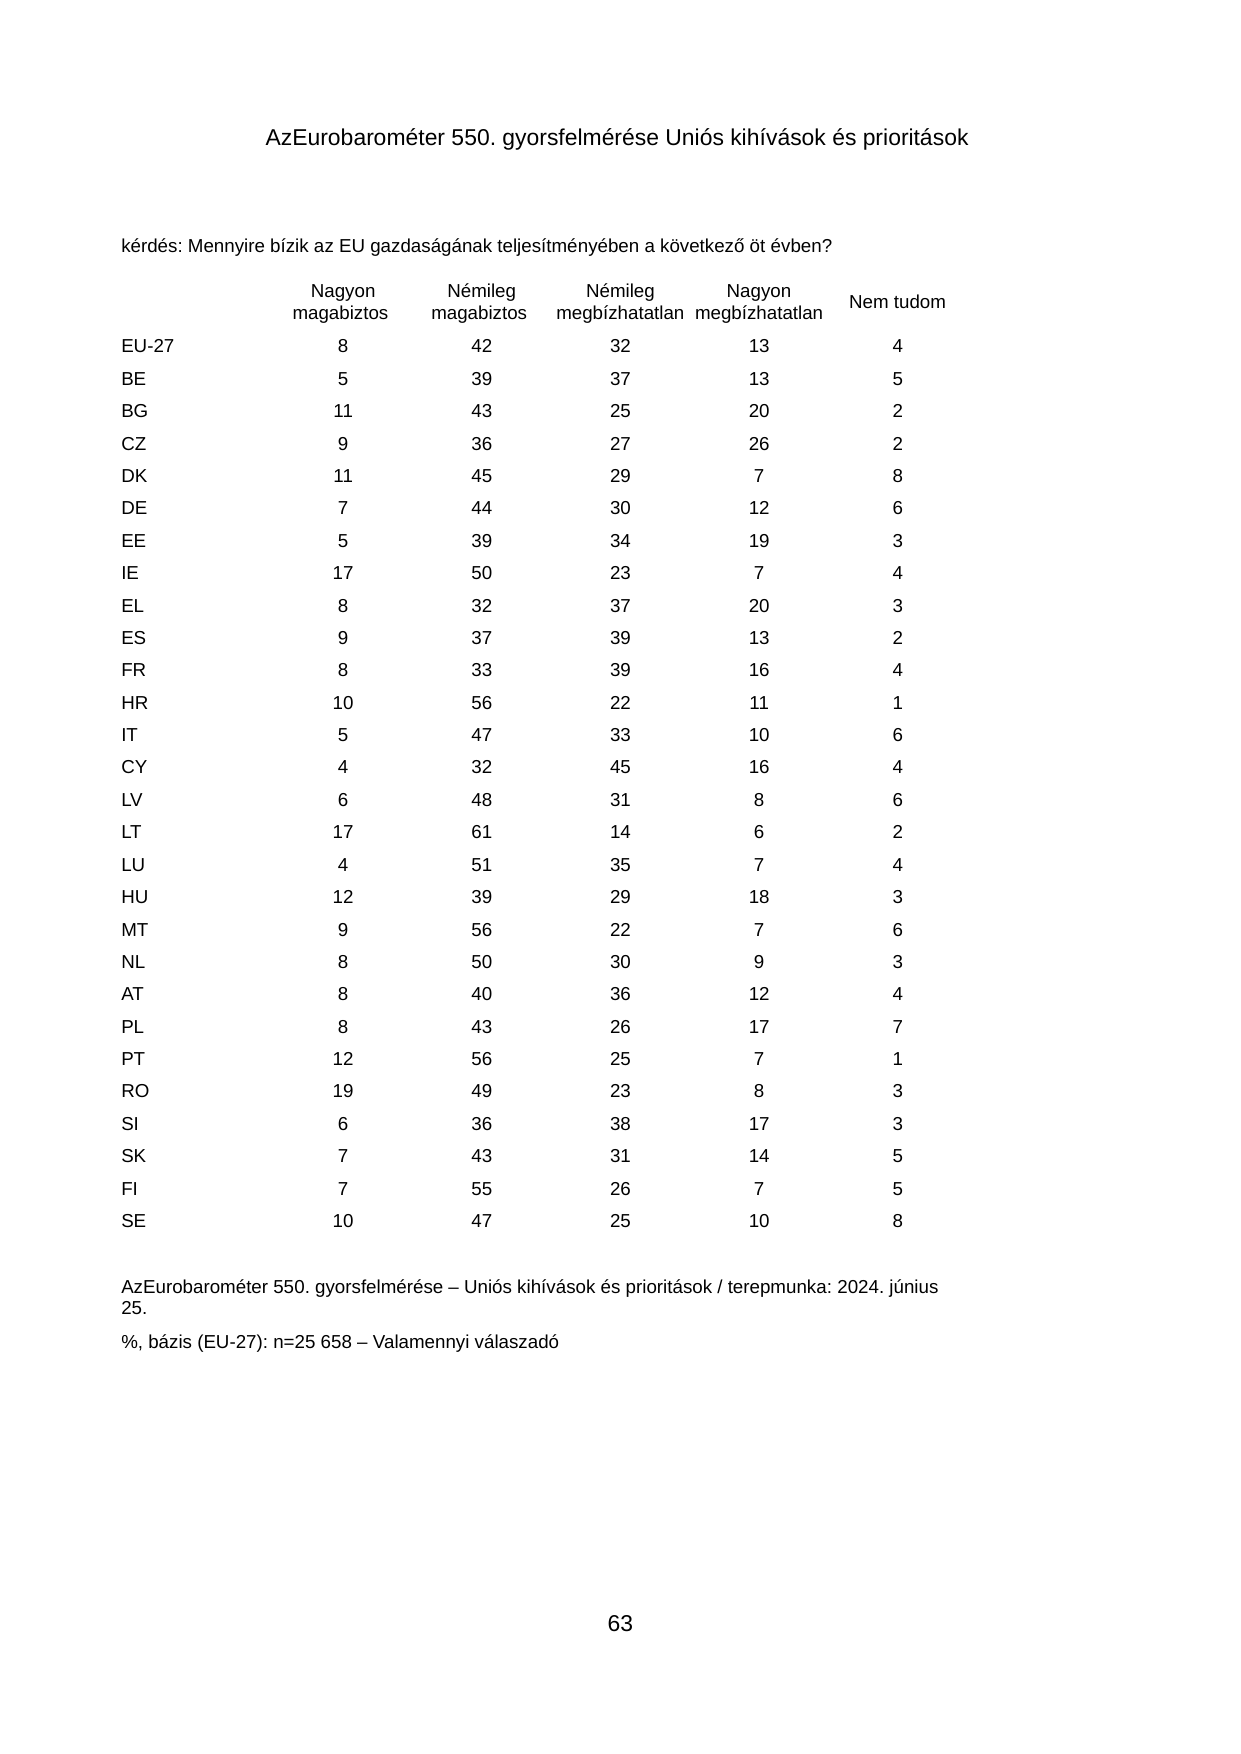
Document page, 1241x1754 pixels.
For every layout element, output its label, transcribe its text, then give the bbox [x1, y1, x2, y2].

table_cell 19 [690, 524, 828, 557]
table_cell 8 [828, 459, 967, 492]
table_cell 8 [274, 978, 412, 1010]
table_cell FR [118, 654, 196, 686]
table_cell 4 [828, 751, 967, 783]
table_cell [196, 686, 273, 718]
table_cell [551, 1237, 689, 1269]
table_cell 40 [412, 978, 551, 1010]
table_cell 8 [274, 945, 412, 978]
table_cell 7 [274, 1140, 412, 1172]
table_cell Nagyon megbízhatatlan [690, 274, 828, 330]
table_cell [196, 816, 273, 848]
table_cell FI [118, 1172, 196, 1204]
table_cell 23 [551, 557, 689, 589]
table_cell [118, 274, 196, 330]
table_cell 23 [551, 1075, 689, 1107]
table_cell Némileg magabiztos [412, 274, 551, 330]
table_cell 6 [274, 1107, 412, 1140]
table_cell 47 [412, 1205, 551, 1237]
table_cell 11 [274, 395, 412, 427]
table_cell 49 [412, 1075, 551, 1107]
table_cell 1 [828, 686, 967, 718]
table_cell 25 [551, 395, 689, 427]
table_cell [196, 362, 273, 394]
table_cell [196, 1172, 273, 1204]
table_cell [196, 492, 273, 524]
table_cell [196, 1237, 273, 1269]
table_cell 7 [274, 1172, 412, 1204]
table_cell 7 [690, 557, 828, 589]
table_cell [196, 427, 273, 459]
table_cell 7 [690, 913, 828, 945]
table_cell AT [118, 978, 196, 1010]
table_cell 12 [274, 1043, 412, 1075]
table_cell 12 [690, 978, 828, 1010]
table_cell 4 [828, 848, 967, 881]
table_cell 32 [412, 751, 551, 783]
table_cell 9 [274, 913, 412, 945]
table_cell IE [118, 557, 196, 589]
table_cell 9 [690, 945, 828, 978]
table_cell 17 [690, 1010, 828, 1042]
table_cell 2 [828, 395, 967, 427]
table_cell LU [118, 848, 196, 881]
table_cell 1 [828, 1043, 967, 1075]
table_cell 6 [690, 816, 828, 848]
table_cell 31 [551, 1140, 689, 1172]
table_cell 32 [412, 589, 551, 621]
table_cell CY [118, 751, 196, 783]
table_cell 7 [274, 492, 412, 524]
table_cell SK [118, 1140, 196, 1172]
table_cell HU [118, 881, 196, 913]
table_cell 3 [828, 945, 967, 978]
table_cell 17 [690, 1107, 828, 1140]
table_cell 56 [412, 913, 551, 945]
table_cell [196, 783, 273, 816]
table_cell 43 [412, 1140, 551, 1172]
table_cell 51 [412, 848, 551, 881]
table_cell 29 [551, 459, 689, 492]
table_cell 36 [412, 427, 551, 459]
table_cell 16 [690, 751, 828, 783]
table_cell 3 [828, 1107, 967, 1140]
table_cell 9 [274, 427, 412, 459]
table_cell 5 [828, 362, 967, 394]
table_cell 5 [274, 524, 412, 557]
table_cell 33 [412, 654, 551, 686]
table_cell 50 [412, 557, 551, 589]
table_cell 37 [412, 621, 551, 654]
table_cell 11 [274, 459, 412, 492]
table_cell 22 [551, 686, 689, 718]
table_cell 6 [828, 913, 967, 945]
table_cell 8 [274, 589, 412, 621]
table_cell [196, 589, 273, 621]
table_cell AzEurobarométer 550. gyorsfelmérése – Uniós kihívások és prioritások / terepmunka: 2024. június 25. [118, 1269, 967, 1325]
table_cell Nagyon magabiztos [274, 274, 412, 330]
table_cell [196, 1075, 273, 1107]
table_cell 7 [690, 848, 828, 881]
table_cell [196, 719, 273, 751]
table_cell 25 [551, 1043, 689, 1075]
table_cell 5 [274, 719, 412, 751]
table_cell 6 [274, 783, 412, 816]
table_cell 2 [828, 816, 967, 848]
table_cell [196, 1205, 273, 1237]
table_cell 39 [551, 621, 689, 654]
table_cell 6 [828, 492, 967, 524]
table_cell MT [118, 913, 196, 945]
table_cell 38 [551, 1107, 689, 1140]
table_cell 17 [274, 816, 412, 848]
table_cell 10 [274, 1205, 412, 1237]
table_cell 7 [690, 459, 828, 492]
table_cell 7 [690, 1172, 828, 1204]
table_cell Némileg megbízhatatlan [551, 274, 689, 330]
table_cell 8 [274, 1010, 412, 1042]
table_cell 6 [828, 719, 967, 751]
table_cell 8 [690, 783, 828, 816]
table_cell 8 [828, 1205, 967, 1237]
table_cell 47 [412, 719, 551, 751]
table_cell [196, 848, 273, 881]
table_cell 19 [274, 1075, 412, 1107]
table_cell 10 [690, 719, 828, 751]
table_cell 5 [828, 1140, 967, 1172]
table_cell 26 [551, 1010, 689, 1042]
table_cell [118, 1237, 196, 1269]
table_cell 10 [274, 686, 412, 718]
table_cell 3 [828, 881, 967, 913]
table_cell RO [118, 1075, 196, 1107]
table_cell ES [118, 621, 196, 654]
table_cell EU-27 [118, 330, 196, 362]
table_cell DE [118, 492, 196, 524]
table_header kérdés: Mennyire bízik az EU gazdaságának teljesítményében a következő öt évben? [118, 218, 967, 274]
table_cell [196, 1107, 273, 1140]
table_cell [196, 913, 273, 945]
table_cell 20 [690, 589, 828, 621]
table_cell [196, 395, 273, 427]
table_cell 13 [690, 330, 828, 362]
table_cell 26 [551, 1172, 689, 1204]
table_cell EE [118, 524, 196, 557]
table_cell 9 [274, 621, 412, 654]
table_cell 50 [412, 945, 551, 978]
table_cell [196, 881, 273, 913]
table_cell [196, 274, 273, 330]
table_cell [196, 524, 273, 557]
table_cell 2 [828, 621, 967, 654]
table_cell 17 [274, 557, 412, 589]
table_cell 35 [551, 848, 689, 881]
table_cell 39 [412, 881, 551, 913]
table_cell PL [118, 1010, 196, 1042]
table_cell Nem tudom [828, 274, 967, 330]
table_cell 4 [274, 751, 412, 783]
table_cell 13 [690, 621, 828, 654]
table_cell 33 [551, 719, 689, 751]
table_cell 10 [690, 1205, 828, 1237]
table_cell 11 [690, 686, 828, 718]
table_cell 8 [274, 330, 412, 362]
table_cell 30 [551, 945, 689, 978]
table_cell [196, 978, 273, 1010]
table_cell [196, 557, 273, 589]
table_cell 22 [551, 913, 689, 945]
table_cell [196, 654, 273, 686]
table_cell [196, 1140, 273, 1172]
table_cell 25 [551, 1205, 689, 1237]
table_cell [274, 1237, 412, 1269]
table_cell 4 [828, 654, 967, 686]
table_cell [828, 1237, 967, 1269]
table_cell 8 [274, 654, 412, 686]
table_cell 26 [690, 427, 828, 459]
table_cell NL [118, 945, 196, 978]
table_cell 12 [274, 881, 412, 913]
table_cell 32 [551, 330, 689, 362]
table_cell 37 [551, 589, 689, 621]
table_cell 7 [828, 1010, 967, 1042]
table_cell 3 [828, 589, 967, 621]
table_cell 6 [828, 783, 967, 816]
table_cell 14 [551, 816, 689, 848]
table_cell 16 [690, 654, 828, 686]
table_cell 34 [551, 524, 689, 557]
table_cell LV [118, 783, 196, 816]
table_cell 45 [412, 459, 551, 492]
table_cell [412, 1237, 551, 1269]
table_cell 55 [412, 1172, 551, 1204]
table_cell 29 [551, 881, 689, 913]
table_cell LT [118, 816, 196, 848]
table_cell 4 [828, 330, 967, 362]
table_cell 27 [551, 427, 689, 459]
table_cell 5 [828, 1172, 967, 1204]
table_cell [690, 1237, 828, 1269]
table_cell 14 [690, 1140, 828, 1172]
table_cell 36 [412, 1107, 551, 1140]
table_cell 36 [551, 978, 689, 1010]
table_cell [196, 330, 273, 362]
table_cell 39 [412, 524, 551, 557]
table_cell 45 [551, 751, 689, 783]
table_cell [196, 459, 273, 492]
table_cell 3 [828, 524, 967, 557]
table_cell [196, 621, 273, 654]
table_cell 12 [690, 492, 828, 524]
table_cell 7 [690, 1043, 828, 1075]
table_cell 4 [828, 978, 967, 1010]
table_cell [196, 751, 273, 783]
table_cell 44 [412, 492, 551, 524]
table_cell [196, 1043, 273, 1075]
table_cell CZ [118, 427, 196, 459]
table_cell 37 [551, 362, 689, 394]
table_cell 2 [828, 427, 967, 459]
table_cell 3 [828, 1075, 967, 1107]
table_cell 4 [274, 848, 412, 881]
table_cell 42 [412, 330, 551, 362]
table_cell 56 [412, 686, 551, 718]
table_cell 48 [412, 783, 551, 816]
table_cell 56 [412, 1043, 551, 1075]
table_cell EL [118, 589, 196, 621]
table_cell %, bázis (EU-27): n=25 658 – Valamennyi válaszadó [118, 1325, 967, 1357]
table_cell SE [118, 1205, 196, 1237]
table_cell [196, 945, 273, 978]
table_cell HR [118, 686, 196, 718]
table_cell 4 [828, 557, 967, 589]
table_cell 30 [551, 492, 689, 524]
table_cell 39 [551, 654, 689, 686]
table_cell IT [118, 719, 196, 751]
table_cell 13 [690, 362, 828, 394]
table_cell DK [118, 459, 196, 492]
table_cell 43 [412, 395, 551, 427]
table_cell 61 [412, 816, 551, 848]
table_cell 43 [412, 1010, 551, 1042]
table_cell [196, 1010, 273, 1042]
table_cell BG [118, 395, 196, 427]
table_cell 20 [690, 395, 828, 427]
table_cell BE [118, 362, 196, 394]
table_cell 5 [274, 362, 412, 394]
table_cell 8 [690, 1075, 828, 1107]
table_cell 31 [551, 783, 689, 816]
table_cell 18 [690, 881, 828, 913]
table_cell SI [118, 1107, 196, 1140]
table_cell 39 [412, 362, 551, 394]
table_cell PT [118, 1043, 196, 1075]
